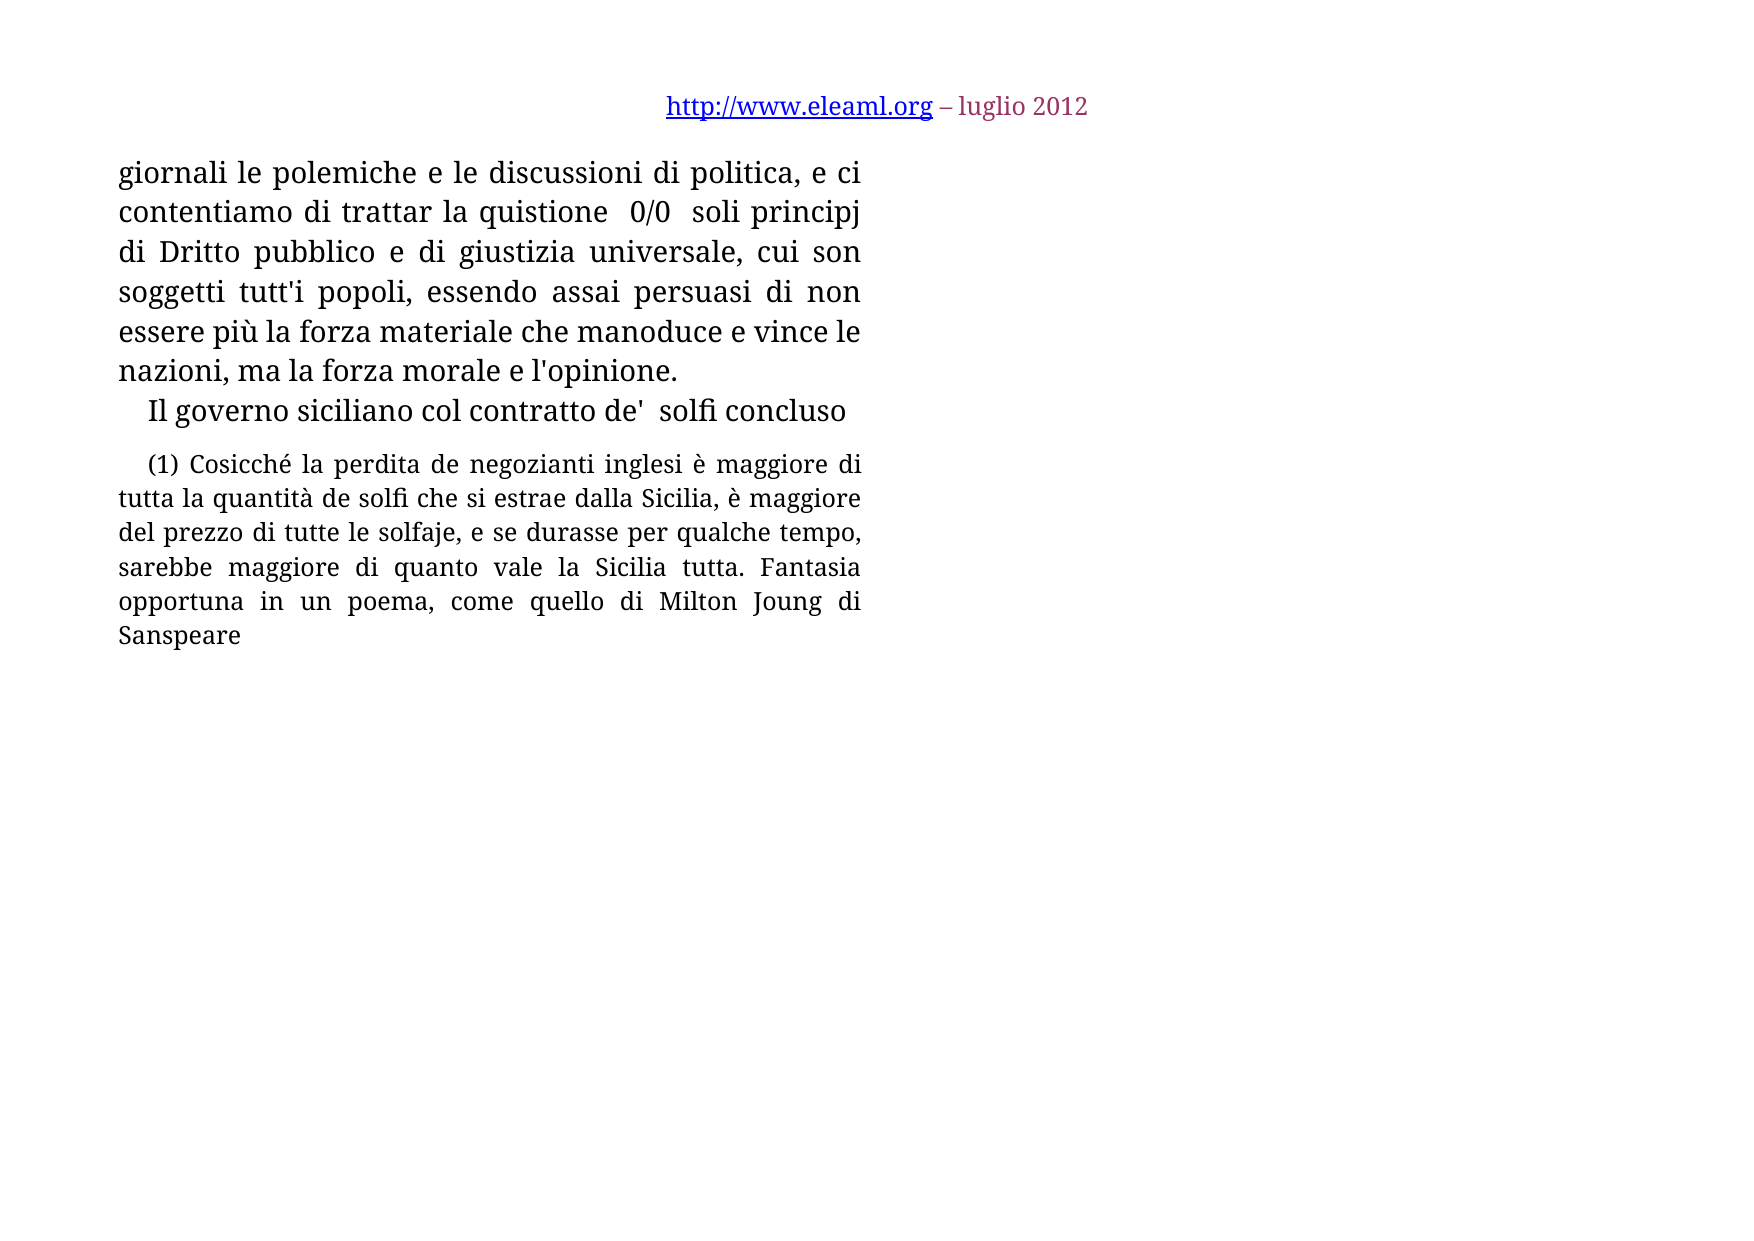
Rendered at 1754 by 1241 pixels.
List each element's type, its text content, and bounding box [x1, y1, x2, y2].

text (1) Cosicché la perdita de negozianti inglesi è maggiore di tutta la quantità de solfi che si estrae dalla Sicilia, è maggiore del prezzo di tutte le solfaje, e se durasse per qualche tempo, sarebbe maggiore di quanto vale la Sicilia tutta. Fantasia opportuna in un poema, come quello di Milton Joung di Sanspeare [118, 447, 862, 651]
text Il governo siciliano col contratto de' solfi concluso [118, 390, 862, 430]
text giornali le polemiche e le discussioni di politica, e ci contentiamo di trattar la quistione 0/0 soli principj di Dritto pubblico e di giustizia universale, cui son soggetti tutt'i popoli, essendo assai persuasi di non essere più la forza materiale che manoduce e vince le nazioni, ma la forza morale e l'opinione. [118, 152, 862, 390]
